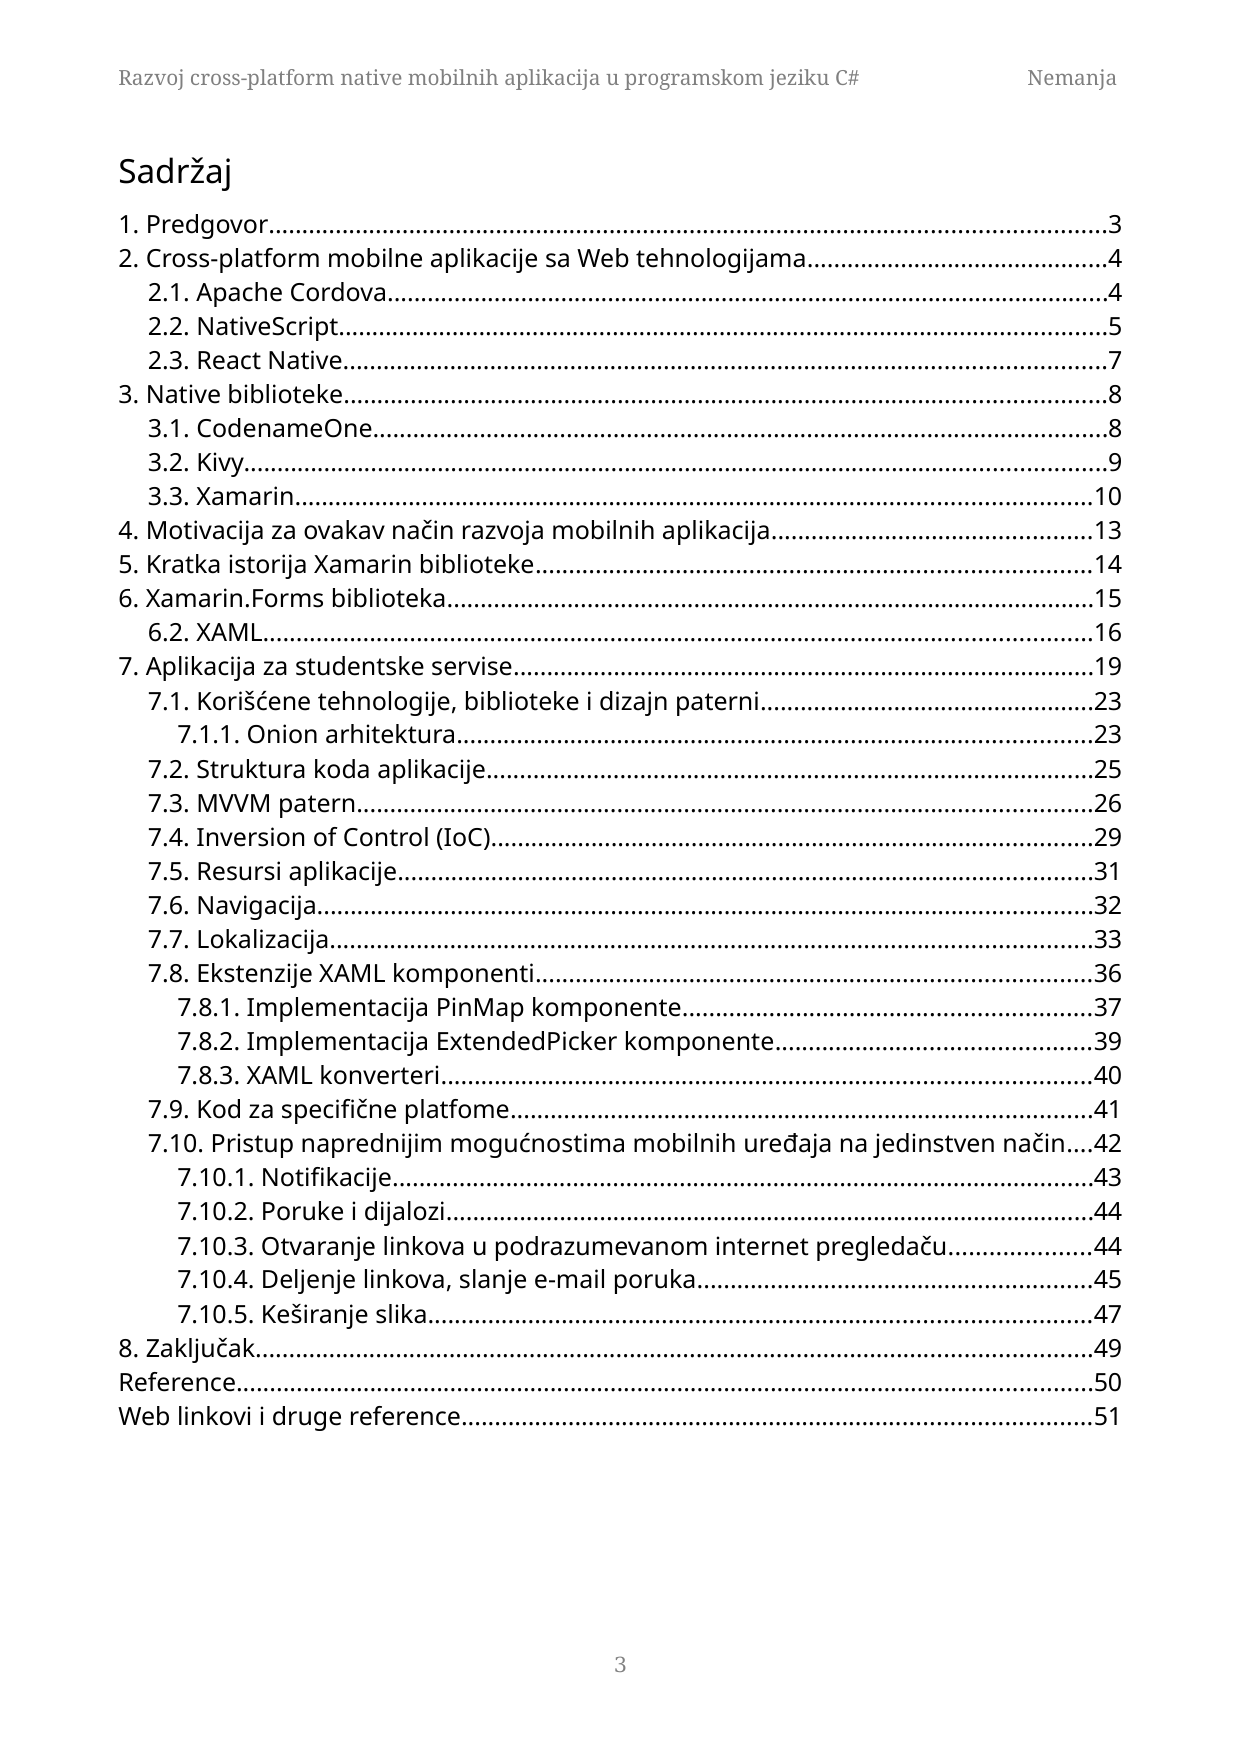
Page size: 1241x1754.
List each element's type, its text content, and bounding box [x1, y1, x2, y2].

text 3.3. Xamarin 10 [148, 479, 1122, 513]
text 4. Motivacija za ovakav način razvoja mobilnih aplikacija 13 [118, 513, 1122, 547]
text 7.10.5. Keširanje slika 47 [177, 1296, 1122, 1330]
subtitle Sadržaj [118, 148, 1122, 194]
text Reference 50 [118, 1364, 1122, 1398]
text 7.8. Ekstenzije XAML komponenti 36 [148, 956, 1122, 990]
text 7.3. MVVM patern 26 [148, 785, 1122, 819]
text 7.1.1. Onion arhitektura 23 [177, 717, 1122, 751]
text 7.10.2. Poruke i dijalozi 44 [177, 1194, 1122, 1228]
text 7.10.4. Deljenje linkova, slanje e-mail poruka 45 [177, 1262, 1122, 1296]
text 7.2. Struktura koda aplikacije 25 [148, 751, 1122, 785]
text 7.8.2. Implementacija ExtendedPicker komponente 39 [177, 1024, 1122, 1058]
text 7.10.3. Otvaranje linkova u podrazumevanom internet pregledaču 44 [177, 1228, 1122, 1262]
text Web linkovi i druge reference 51 [118, 1398, 1122, 1432]
text 7.8.3. XAML konverteri 40 [177, 1058, 1122, 1092]
text 2.2. NativeScript 5 [148, 308, 1122, 342]
text 6.2. XAML 16 [148, 615, 1122, 649]
text 7.8.1. Implementacija PinMap komponente 37 [177, 990, 1122, 1024]
text 3.1. CodenameOne 8 [148, 411, 1122, 445]
text 7.7. Lokalizacija 33 [148, 922, 1122, 956]
text 6. Xamarin.Forms biblioteka 15 [118, 581, 1122, 615]
text 7.5. Resursi aplikacije 31 [148, 853, 1122, 887]
text 2.3. React Native 7 [148, 342, 1122, 377]
text 8. Zaključak 49 [118, 1330, 1122, 1364]
text 7.1. Korišćene tehnologije, biblioteke i dizajn paterni 23 [148, 683, 1122, 717]
text 7.4. Inversion of Control (IoC) 29 [148, 819, 1122, 853]
text 7.10.1. Notifikacije 43 [177, 1160, 1122, 1194]
text 5. Kratka istorija Xamarin biblioteke 14 [118, 547, 1122, 581]
text 7. Aplikacija za studentske servise 19 [118, 649, 1122, 683]
text 3. Native biblioteke 8 [118, 377, 1122, 411]
text 1. Predgovor 3 [118, 206, 1122, 240]
text 3.2. Kivy 9 [148, 445, 1122, 479]
text 7.6. Navigacija 32 [148, 887, 1122, 922]
text 7.9. Kod za specifične platfome 41 [148, 1092, 1122, 1126]
text 2.1. Apache Cordova 4 [148, 274, 1122, 308]
text 2. Cross-platform mobilne aplikacije sa Web tehnologijama 4 [118, 240, 1122, 274]
text 7.10. Pristup naprednijim mogućnostima mobilnih uređaja na jedinstven način 42 [148, 1126, 1122, 1160]
